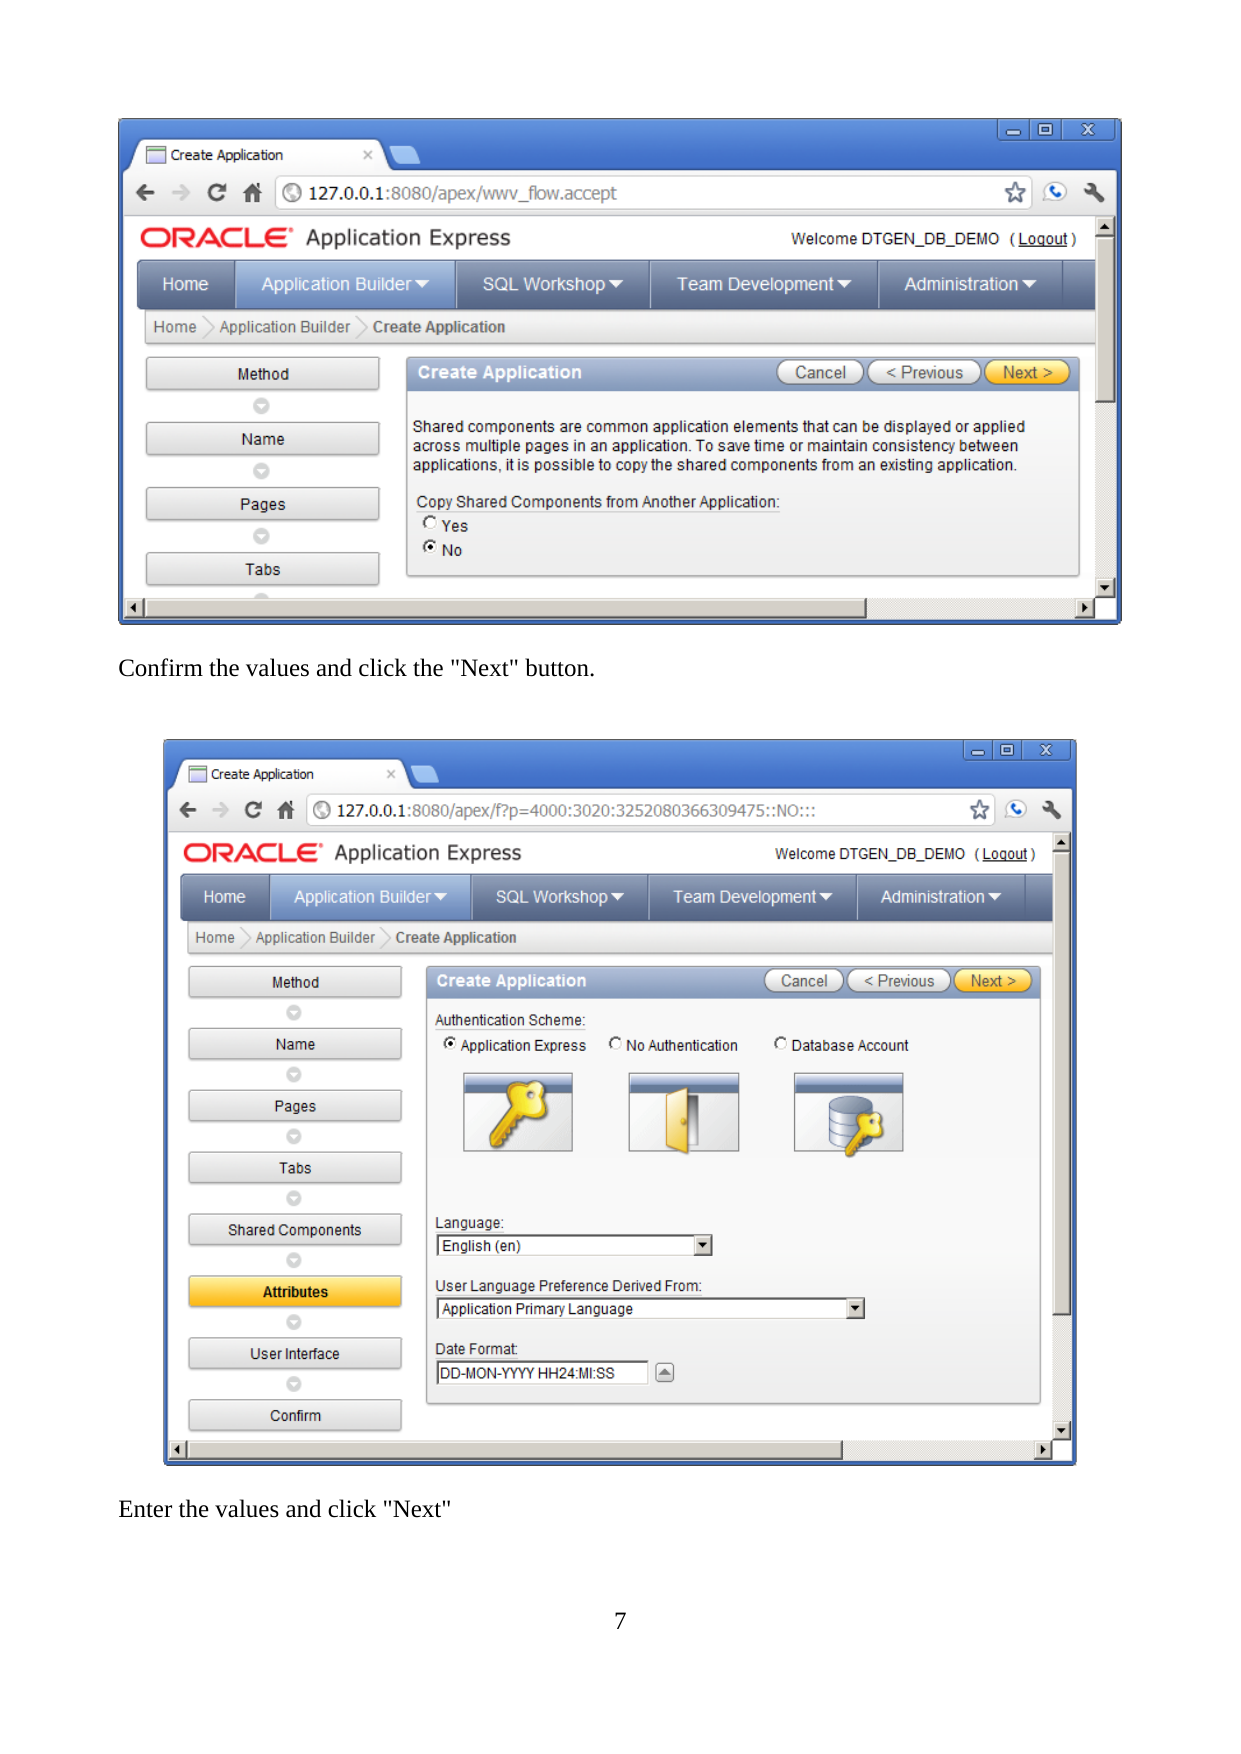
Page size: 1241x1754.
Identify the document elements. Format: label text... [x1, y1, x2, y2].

picture [118, 118, 1122, 625]
text Enter the values and click "Next" [118, 1494, 1122, 1523]
picture [163, 739, 1077, 1466]
text Confirm the values and click the "Next" button. [118, 653, 1122, 682]
